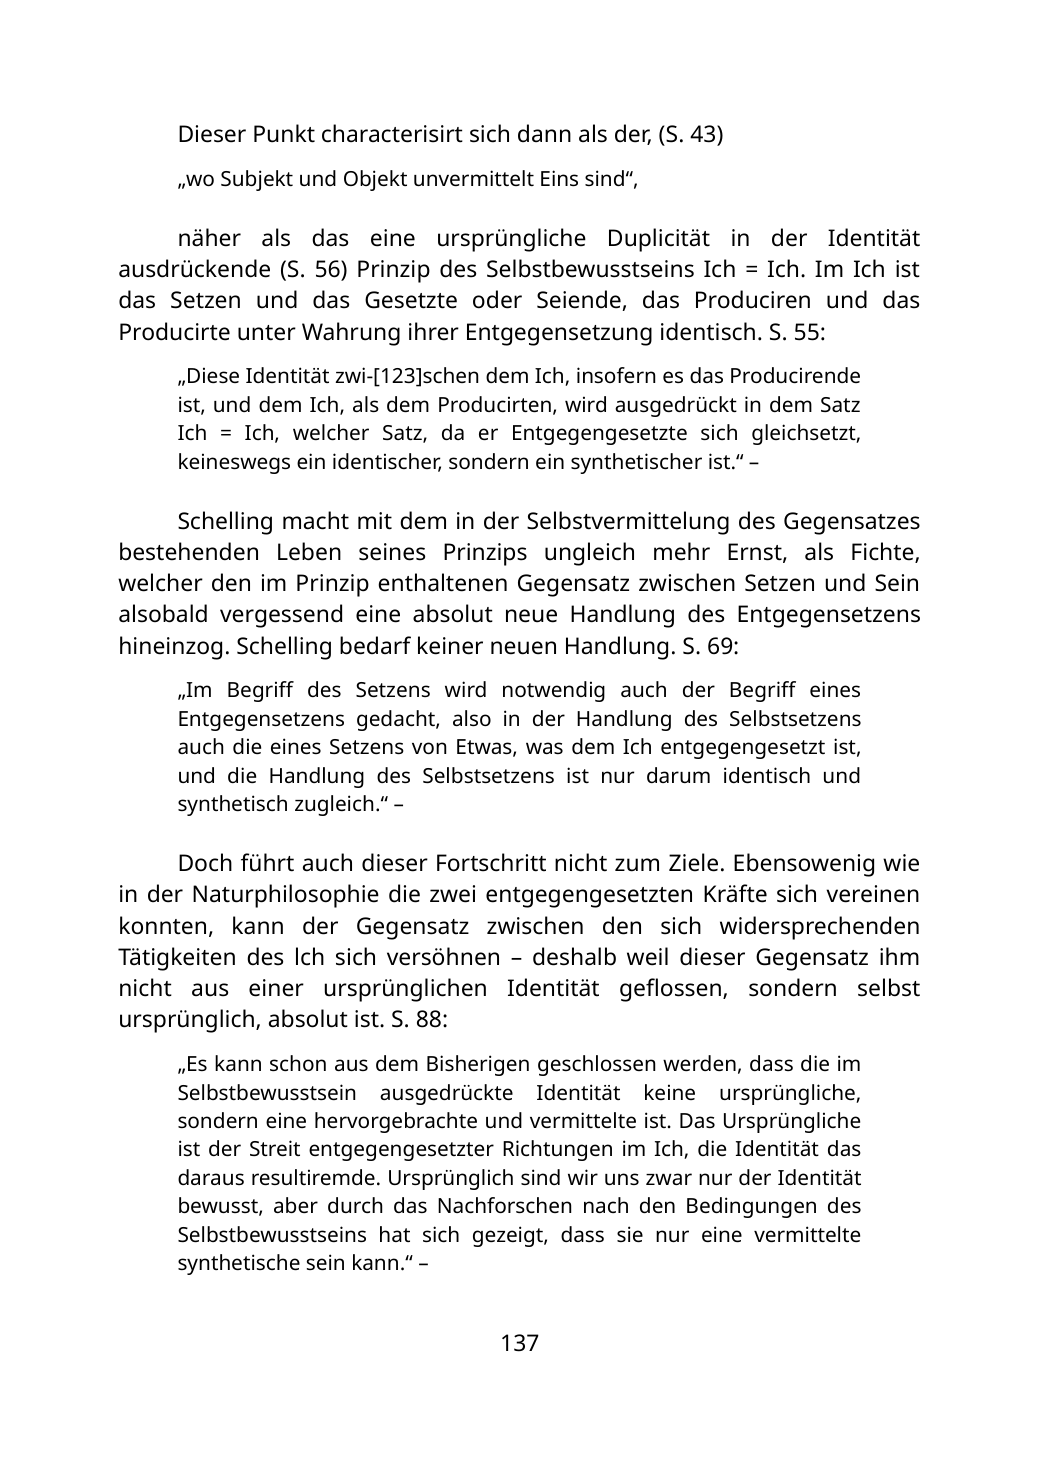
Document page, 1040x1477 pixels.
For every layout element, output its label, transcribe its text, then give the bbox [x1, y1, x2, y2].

text „Es kann schon aus dem Bisherigen geschlossen werden, dass die im Selbstbewusstsein ausgedrückte Identität keine ursprüngliche, sondern eine hervorgebrachte und vermittelte ist. Das Ursprüngliche ist der Streit entgegengesetzter Richtungen im Ich, die Identität das daraus resultiremde. Ursprünglich sind wir uns zwar nur der Identität bewusst, aber durch das Nachforschen nach den Bedingungen des Selbstbewusstseins hat sich gezeigt, dass sie nur eine vermittelte synthetische sein kann.“ – [177, 1049, 862, 1277]
text „Diese Identität zwi-[123]schen dem Ich, insofern es das Producirende ist, und dem Ich, als dem Producirten, wird ausgedrückt in dem Satz Ich = Ich, welcher Satz, da er Entgegengesetzte sich gleichsetzt, keineswegs ein identischer, sondern ein synthetischer ist.“ – [177, 361, 862, 475]
text „Im Begriff des Setzens wird notwendig auch der Begriff eines Entgegensetzens gedacht, also in der Handlung des Selbstsetzens auch die eines Setzens von Etwas, was dem Ich entgegengesetzt ist, und die Handlung des Selbstsetzens ist nur darum identisch und synthetisch zugleich.“ – [177, 676, 862, 818]
text näher als das eine ursprüngliche Duplicität in der Identität ausdrückende (S. 56) Prinzip des Selbstbewusstseins Ich = Ich. Im Ich ist das Setzen und das Gesetzte oder Seiende, das Produciren und das Producirte unter Wahrung ihrer Entgegensetzung identisch. S. 55: [118, 222, 921, 347]
text „wo Subjekt und Objekt unvermittelt Eins sind“, [177, 164, 862, 192]
text Dieser Punkt characterisirt sich dann als der, (S. 43) [118, 118, 921, 149]
text Doch führt auch dieser Fortschritt nicht zum Ziele. Ebensowenig wie in der Naturphilosophie die zwei entgegengesetzten Kräfte sich vereinen konnten, kann der Gegensatz zwischen den sich widersprechenden Tätigkeiten des lch sich versöhnen – deshalb weil dieser Gegensatz ihm nicht aus einer ursprünglichen Identität geflossen, sondern selbst ursprünglich, absolut ist. S. 88: [118, 847, 921, 1035]
text Schelling macht mit dem in der Selbstvermittelung des Gegensatzes bestehenden Leben seines Prinzips ungleich mehr Ernst, als Fichte, welcher den im Prinzip enthaltenen Gegensatz zwischen Setzen und Sein alsobald vergessend eine absolut neue Handlung des Entgegensetzens hineinzog. Schelling bedarf keiner neuen Handlung. S. 69: [118, 505, 921, 661]
